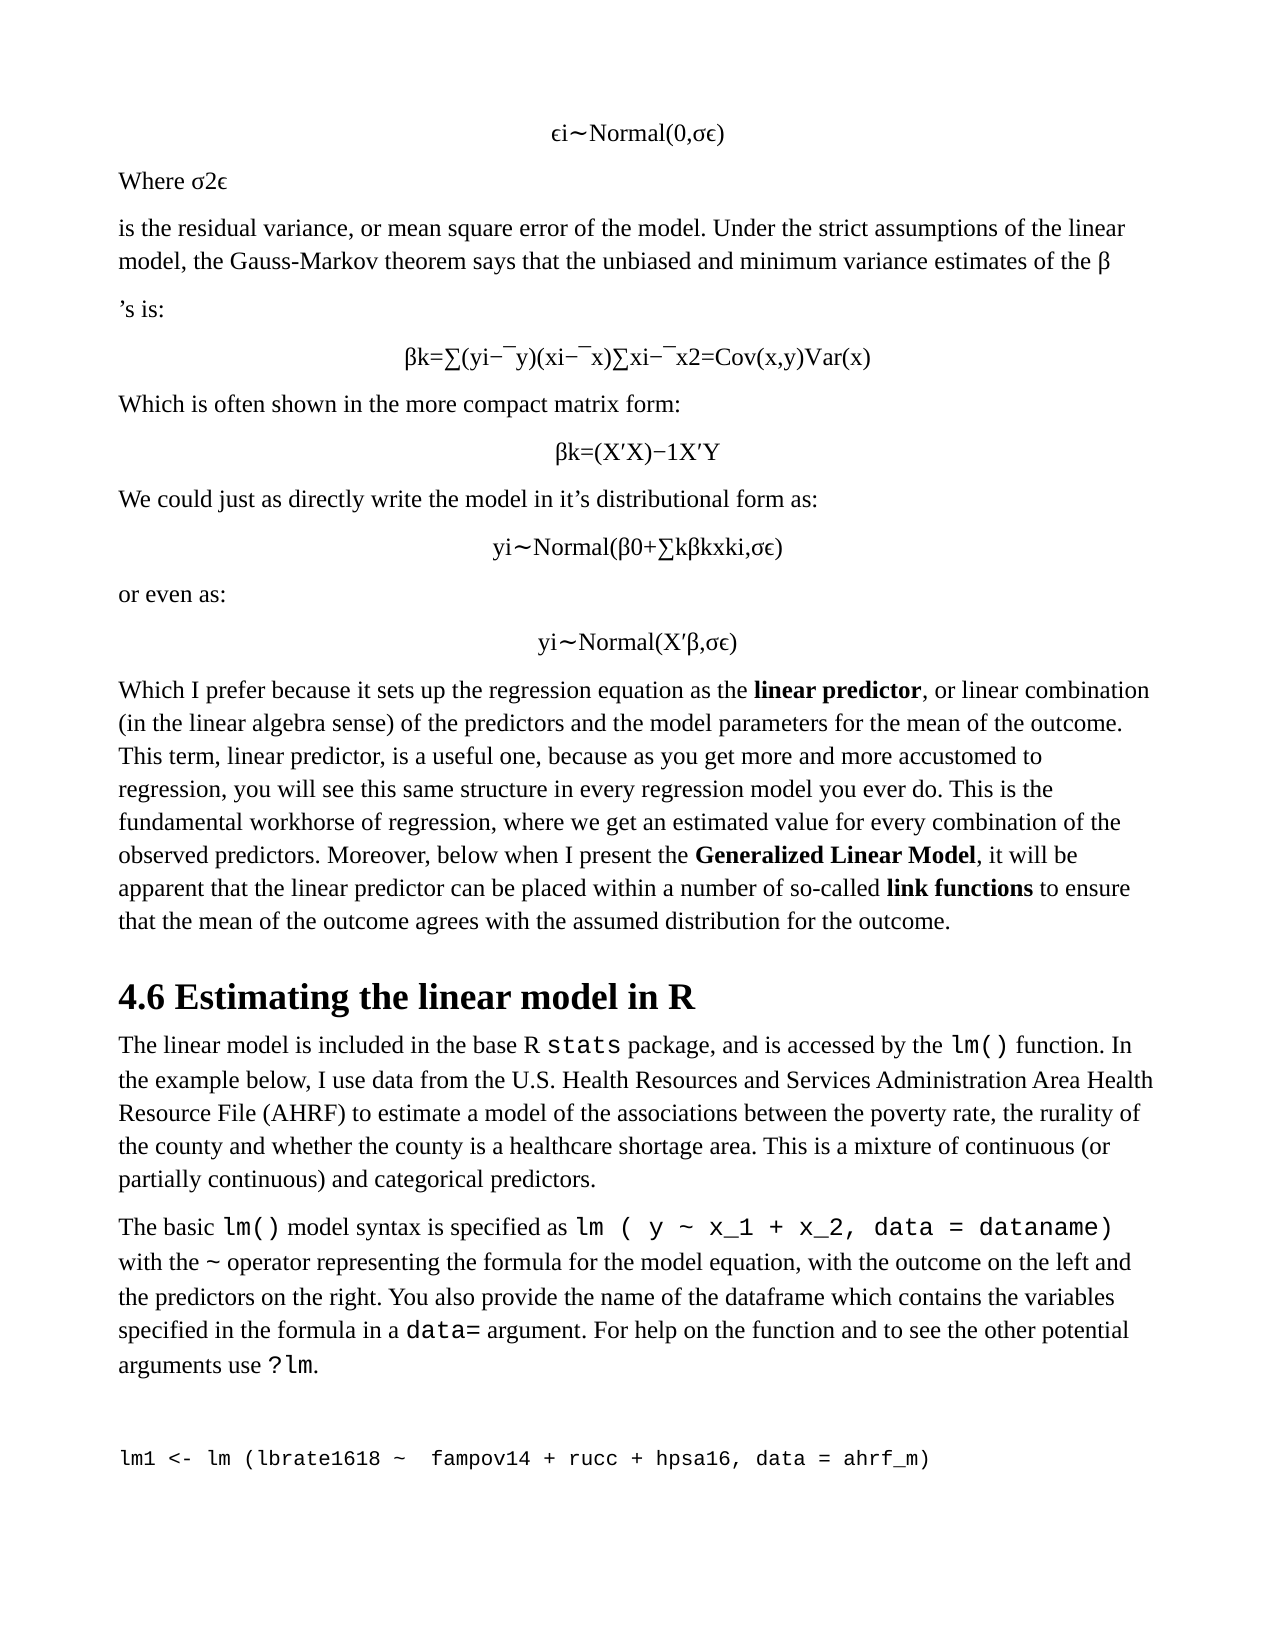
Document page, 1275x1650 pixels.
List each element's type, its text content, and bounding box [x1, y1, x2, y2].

text βk=(X′X)−1X′Y [118, 437, 1157, 466]
text ’s is: [118, 294, 1157, 323]
text is the residual variance, or mean square error of the model. Under the strict assumptions of the linear model, the Gauss-Markov theorem says that the unbiased and minimum variance estimates of the β [118, 213, 1157, 275]
text Which is often shown in the more compact matrix form: [118, 389, 1157, 418]
text ϵi∼Normal(0,σϵ) [118, 118, 1157, 147]
subtitle 4.6 Estimating the linear model in R [118, 974, 1157, 1017]
text Where σ2ϵ [118, 166, 1157, 194]
text yi∼Normal(X′β,σϵ) [118, 627, 1157, 656]
text βk=∑(yi−¯y)(xi−¯x)∑xi−¯x2=Cov(x,y)Var(x) [118, 342, 1157, 370]
text yi∼Normal(β0+∑kβkxki,σϵ) [118, 532, 1157, 561]
text The basic lm() model syntax is specified as lm ( y ~ x_1 + x_2, data = dataname) with the ~ operator representing the formula for the model equation, with the outcome on the left and the predictors on the right. You also provide the name of the dataframe which contains the variables specified in the formula in a data= argument. For help on the function and to see the other potential arguments use ?lm. [118, 1212, 1157, 1381]
text lm1 <- lm (lbrate1618 ~ fampov14 + rucc + hpsa16, data = ahrf_m) [118, 1448, 1157, 1471]
text We could just as directly write the model in it’s distributional form as: [118, 484, 1157, 513]
text The linear model is included in the base R stats package, and is accessed by the lm() function. In the example below, I use data from the U.S. Health Resources and Services Administration Area Health Resource File (AHRF) to estimate a model of the associations between the poverty rate, the rurality of the county and whether the county is a healthcare shortage area. This is a mixture of continuous (or partially continuous) and categorical predictors. [118, 1030, 1157, 1193]
text or even as: [118, 579, 1157, 608]
text Which I prefer because it sets up the regression equation as the linear predictor, or linear combination (in the linear algebra sense) of the predictors and the model parameters for the mean of the outcome. This term, linear predictor, is a useful one, because as you get more and more accustomed to regression, you will see this same structure in every regression model you ever do. This is the fundamental workhorse of regression, where we get an estimated value for every combination of the observed predictors. Moreover, below when I present the Generalized Linear Model, it will be apparent that the linear predictor can be placed within a number of so-called link functions to ensure that the mean of the outcome agrees with the assumed distribution for the outcome. [118, 675, 1157, 935]
